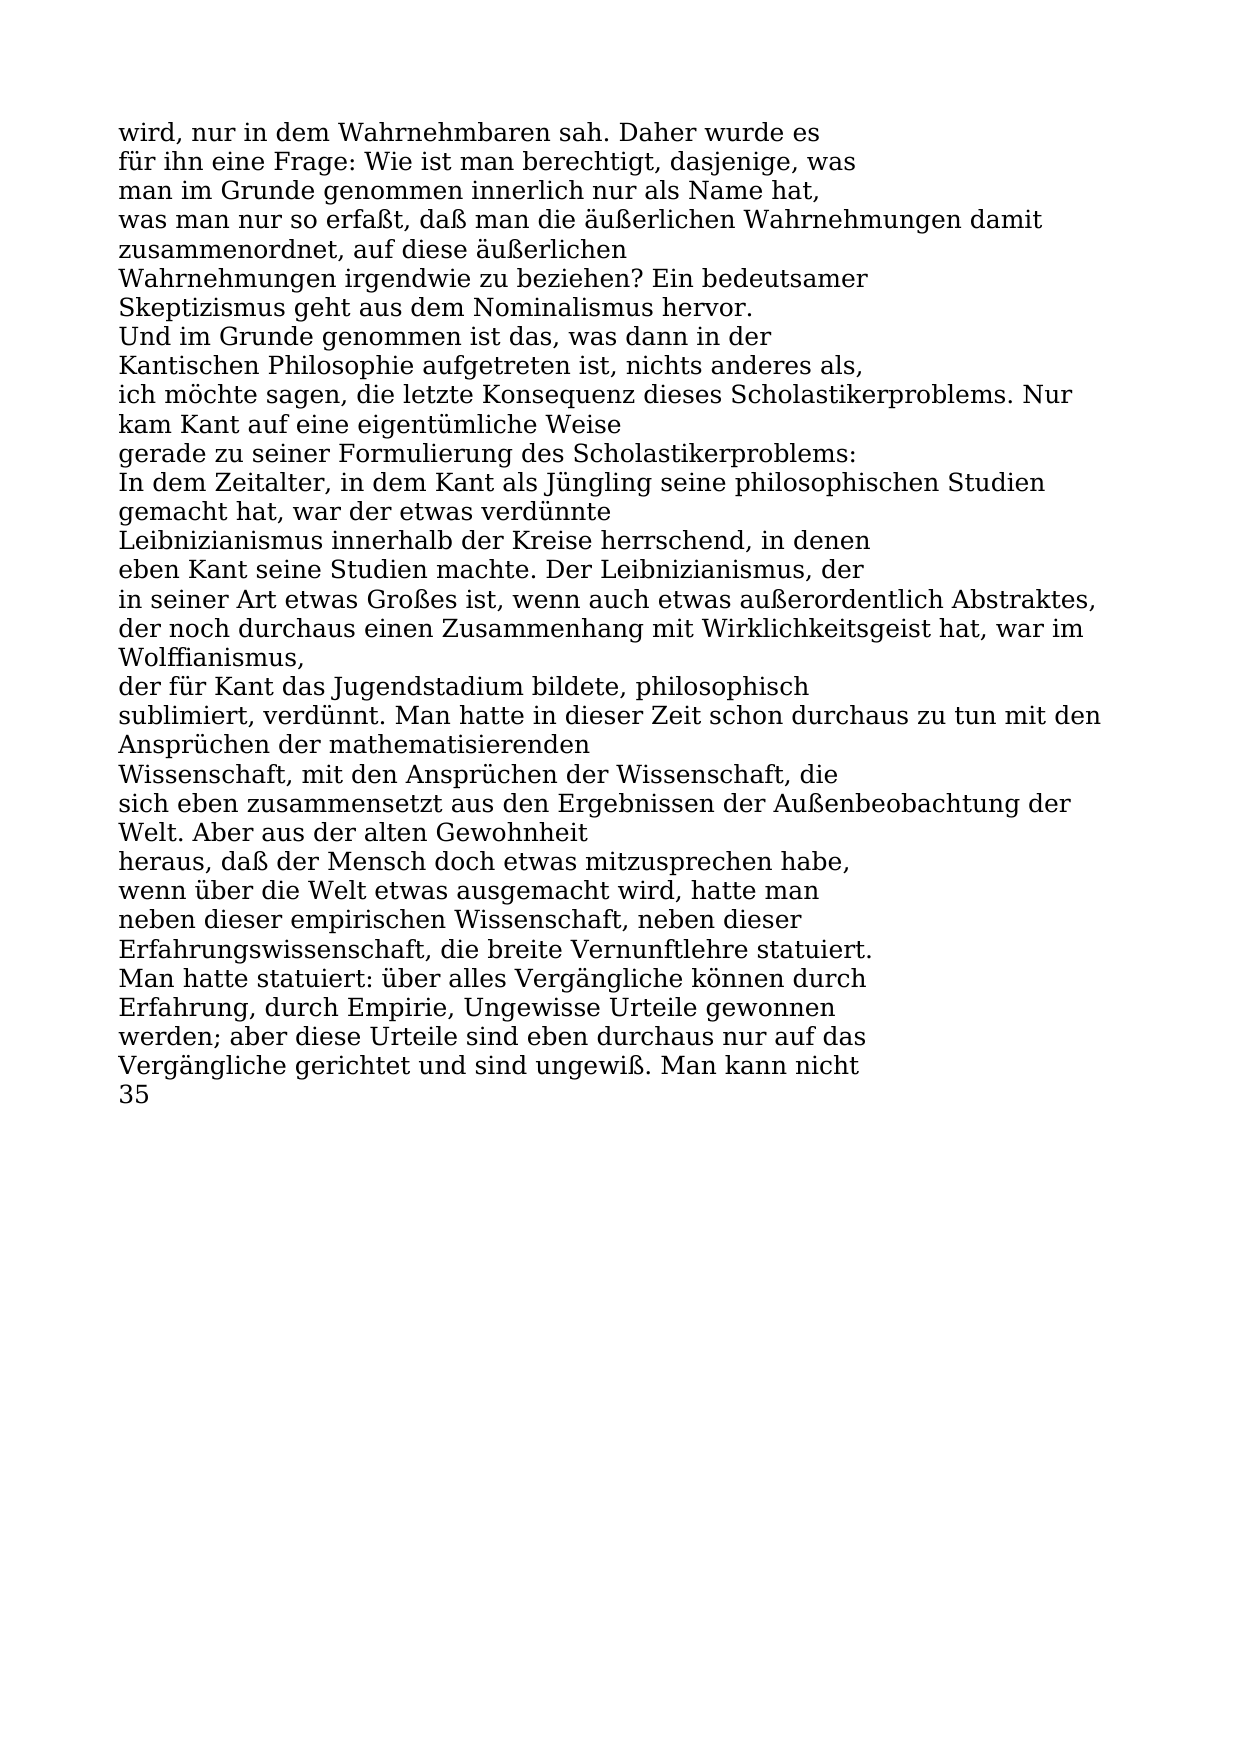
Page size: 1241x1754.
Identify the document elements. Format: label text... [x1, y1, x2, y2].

text gerade zu seiner Formulierung des Scholastikerproblems: [118, 439, 1122, 468]
text neben dieser empirischen Wissenschaft, neben dieser Erfahrungswissenschaft, die breite Vernunftlehre statuiert. [118, 906, 1122, 964]
text Vergängliche gerichtet und sind ungewiß. Man kann nicht [118, 1051, 1122, 1081]
text man im Grunde genommen innerlich nur als Name hat, [118, 176, 1122, 206]
text sublimiert, verdünnt. Man hatte in dieser Zeit schon durchaus zu tun mit den Ansprüchen der mathematisierenden [118, 701, 1122, 760]
text sich eben zusammensetzt aus den Ergebnissen der Außenbeobachtung der Welt. Aber aus der alten Gewohnheit [118, 789, 1122, 847]
text was man nur so erfaßt, daß man die äußerlichen Wahrnehmungen damit zusammenordnet, auf diese äußerlichen [118, 206, 1122, 264]
text Erfahrung, durch Empirie, Ungewisse Urteile gewonnen [118, 993, 1122, 1022]
text Und im Grunde genommen ist das, was dann in der [118, 322, 1122, 351]
text heraus, daß der Mensch doch etwas mitzusprechen habe, [118, 847, 1122, 876]
text in seiner Art etwas Großes ist, wenn auch etwas außerordentlich Abstraktes, der noch durchaus einen Zusammenhang mit Wirklichkeitsgeist hat, war im Wolffianismus, [118, 585, 1122, 672]
text werden; aber diese Urteile sind eben durchaus nur auf das [118, 1022, 1122, 1051]
text eben Kant seine Studien machte. Der Leibnizianismus, der [118, 556, 1122, 585]
text der für Kant das Jugendstadium bildete, philosophisch [118, 672, 1122, 701]
text für ihn eine Frage: Wie ist man berechtigt, dasjenige, was [118, 147, 1122, 176]
text In dem Zeitalter, in dem Kant als Jüngling seine philosophischen Studien gemacht hat, war der etwas verdünnte [118, 468, 1122, 526]
text Man hatte statuiert: über alles Vergängliche können durch [118, 964, 1122, 993]
text Wissenschaft, mit den Ansprüchen der Wissenschaft, die [118, 760, 1122, 789]
text Skeptizismus geht aus dem Nominalismus hervor. [118, 293, 1122, 322]
text Leibnizianismus innerhalb der Kreise herrschend, in denen [118, 526, 1122, 556]
text wenn über die Welt etwas ausgemacht wird, hatte man [118, 876, 1122, 906]
text ich möchte sagen, die letzte Konsequenz dieses Scholastikerproblems. Nur kam Kant auf eine eigentümliche Weise [118, 381, 1122, 439]
text Kantischen Philosophie aufgetreten ist, nichts anderes als, [118, 351, 1122, 381]
text Wahrnehmungen irgendwie zu beziehen? Ein bedeutsamer [118, 264, 1122, 293]
text 35 [118, 1081, 1122, 1110]
text wird, nur in dem Wahrnehmbaren sah. Daher wurde es [118, 118, 1122, 147]
